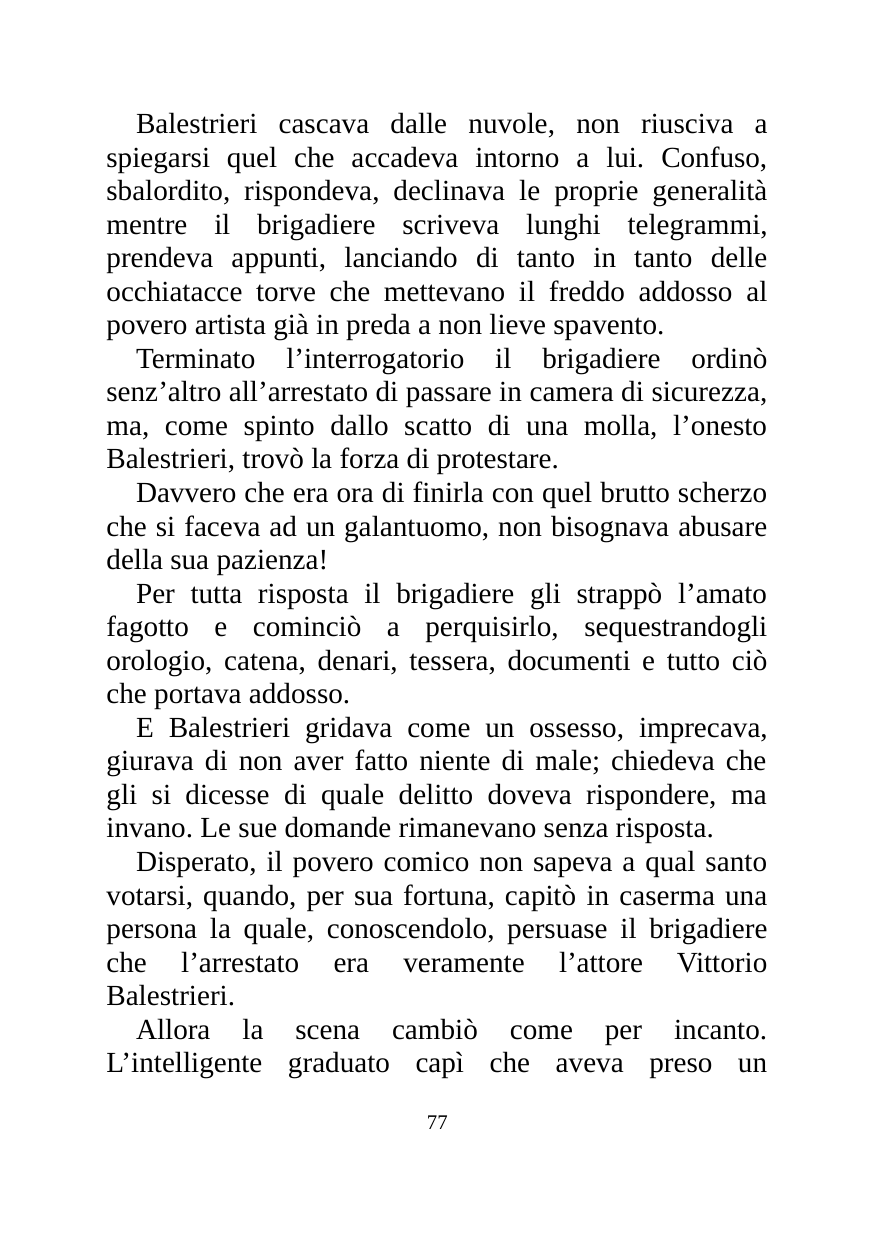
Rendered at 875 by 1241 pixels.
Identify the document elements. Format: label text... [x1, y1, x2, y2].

text Allora la scena cambiò come per incanto. L’intelligente graduato capì che aveva preso un [106, 1012, 768, 1079]
text Terminato l’interrogatorio il brigadiere ordinò senz’altro all’arrestato di passare in camera di sicurezza, ma, come spinto dallo scatto di una molla, l’onesto Balestrieri, trovò la forza di protestare. [106, 341, 768, 475]
text Disperato, il povero comico non sapeva a qual santo votarsi, quando, per sua fortuna, capitò in caserma una persona la quale, conoscendolo, persuase il brigadiere che l’arrestato era veramente l’attore Vittorio Balestrieri. [106, 844, 768, 1012]
text Balestrieri cascava dalle nuvole, non riusciva a spiegarsi quel che accadeva intorno a lui. Confuso, sbalordito, rispondeva, declinava le proprie generalità mentre il brigadiere scriveva lunghi telegrammi, prendeva appunti, lanciando di tanto in tanto delle occhiatacce torve che mettevano il freddo addosso al povero artista già in preda a non lieve spavento. [106, 106, 768, 341]
text Davvero che era ora di finirla con quel brutto scherzo che si faceva ad un galantuomo, non bisognava abusare della sua pazienza! [106, 475, 768, 576]
text Per tutta risposta il brigadiere gli strappò l’amato fagotto e cominciò a perquisirlo, sequestrandogli orologio, catena, denari, tessera, documenti e tutto ciò che portava addosso. [106, 576, 768, 710]
text E Balestrieri gridava come un ossesso, imprecava, giurava di non aver fatto niente di male; chiedeva che gli si dicesse di quale delitto doveva rispondere, ma invano. Le sue domande rimanevano senza risposta. [106, 710, 768, 844]
